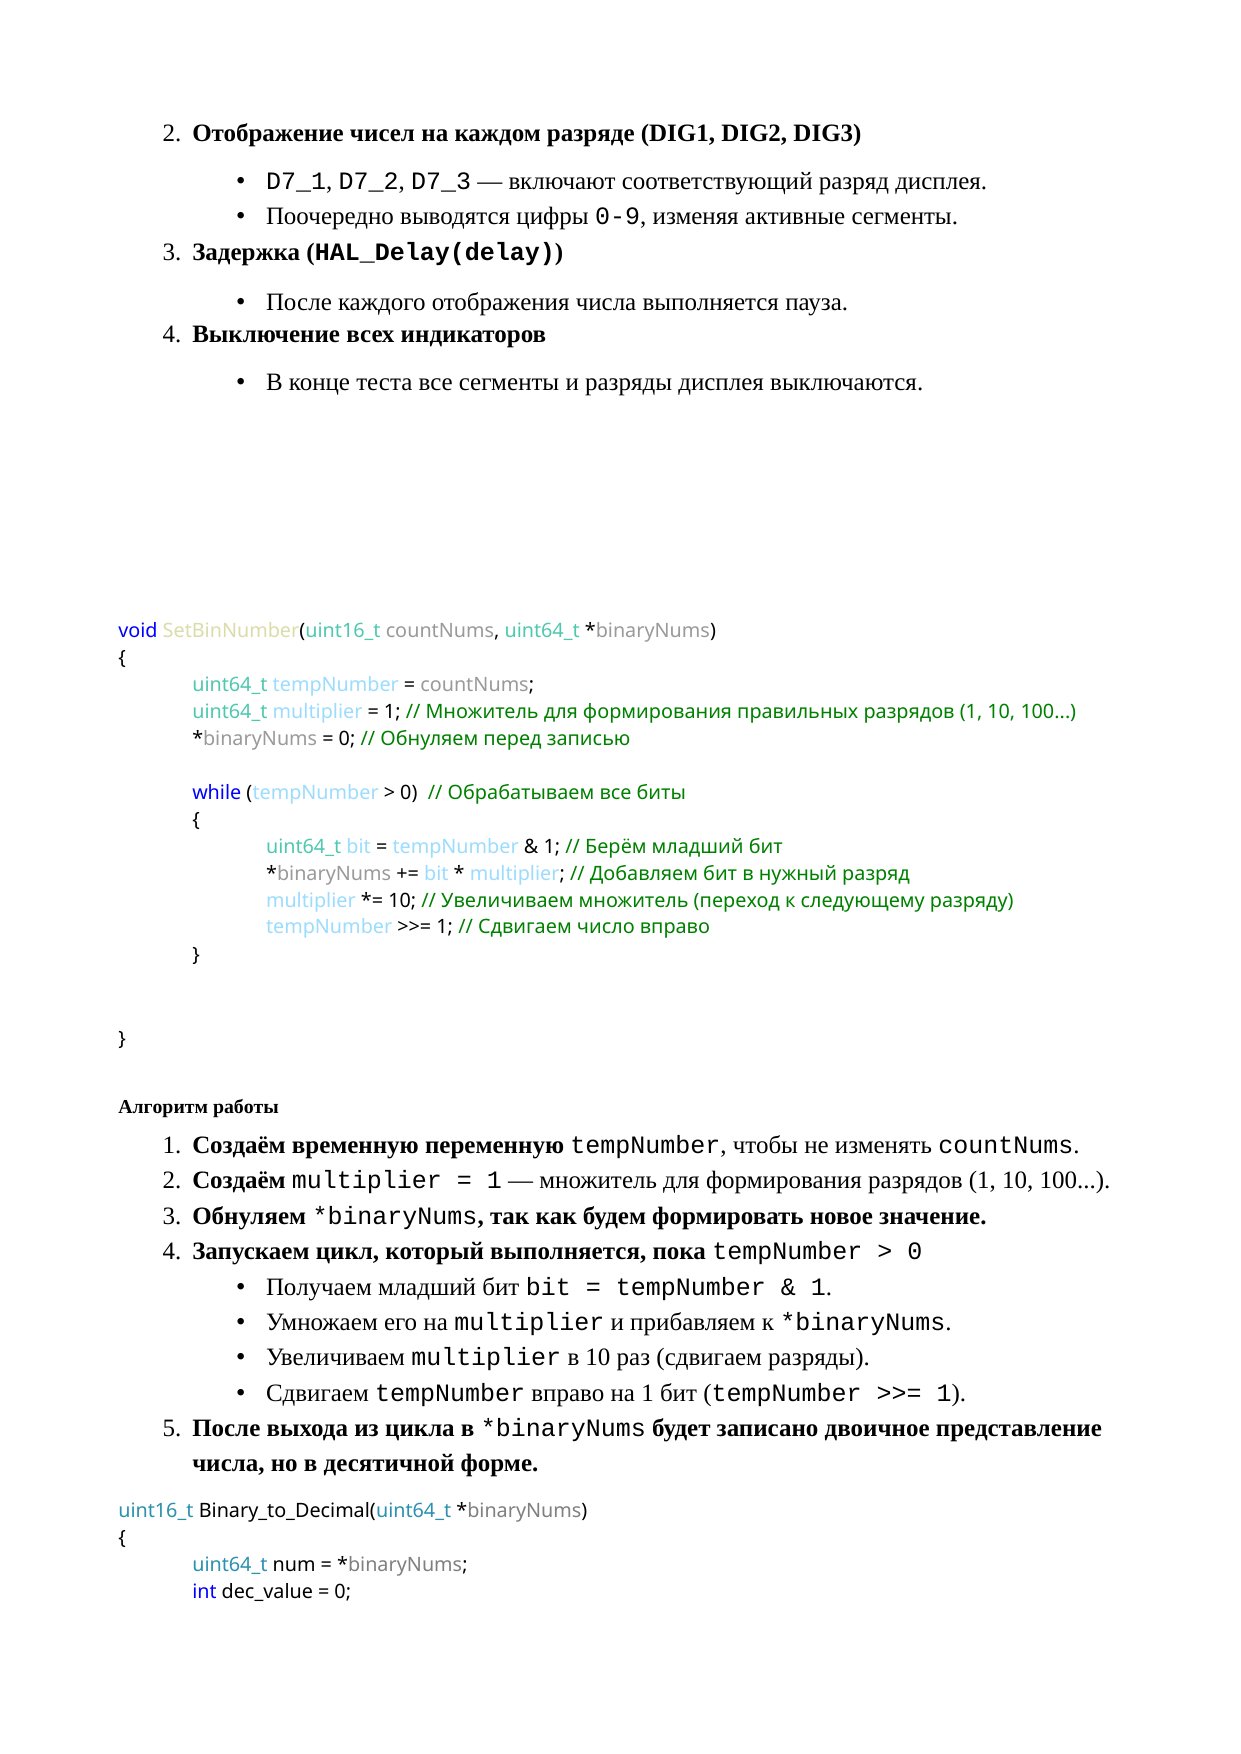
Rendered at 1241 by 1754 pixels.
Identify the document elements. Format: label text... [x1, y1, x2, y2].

list Создаём временную переменную tempNumber, чтобы не изменять countNums. [162, 1130, 1122, 1161]
text while (tempNumber > 0) // Обрабатываем все биты [118, 778, 1122, 805]
text } [118, 940, 1122, 967]
list После выхода из цикла в *binaryNums будет записано двоичное представление числа, но в десятичной форме. [162, 1413, 1122, 1477]
list В конце теста все сегменты и разряды дисплея выключаются. [236, 367, 1122, 396]
text *binaryNums += bit * multiplier; // Добавляем бит в нужный разряд [118, 859, 1122, 886]
list Запускаем цикл, который выполняется, пока tempNumber > 0 [162, 1236, 1122, 1267]
list Сдвигаем tempNumber вправо на 1 бит (tempNumber >>= 1). [236, 1378, 1122, 1409]
text uint64_t bit = tempNumber & 1; // Берём младший бит [118, 832, 1122, 859]
list D7_1, D7_2, D7_3 — включают соответствующий разряд дисплея. [236, 166, 1122, 197]
text uint64_t num = *binaryNums; [118, 1550, 1122, 1577]
list Умножаем его на multiplier и прибавляем к *binaryNums. [236, 1307, 1122, 1338]
list Выключение всех индикаторов [162, 319, 1122, 348]
list Получаем младший бит bit = tempNumber & 1. [236, 1272, 1122, 1302]
text { [118, 805, 1122, 832]
subtitle Алгоритм работы [118, 1094, 1122, 1117]
list Увеличиваем multiplier в 10 раз (сдвигаем разряды). [236, 1342, 1122, 1373]
list Задержка (HAL_Delay(delay)) [162, 237, 1122, 267]
text uint16_t Binary_to_Decimal(uint64_t *binaryNums) [118, 1496, 1122, 1523]
text { [118, 1523, 1122, 1550]
list Поочередно выводятся цифры 0-9, изменяя активные сегменты. [236, 201, 1122, 232]
text int dec_value = 0; [118, 1577, 1122, 1604]
list Отображение чисел на каждом разряде (DIG1, DIG2, DIG3) [162, 118, 1122, 147]
text tempNumber >>= 1; // Сдвигаем число вправо [118, 913, 1122, 940]
text { [118, 643, 1122, 670]
text uint64_t multiplier = 1; // Множитель для формирования правильных разрядов (1, 10, 100...) [118, 697, 1122, 724]
text void SetBinNumber(uint16_t countNums, uint64_t *binaryNums) [118, 616, 1122, 643]
list Создаём multiplier = 1 — множитель для формирования разрядов (1, 10, 100...). [162, 1165, 1122, 1196]
text *binaryNums = 0; // Обнуляем перед записью [118, 724, 1122, 751]
text uint64_t tempNumber = countNums; [118, 670, 1122, 697]
list Обнуляем *binaryNums, так как будем формировать новое значение. [162, 1201, 1122, 1232]
list После каждого отображения числа выполняется пауза. [236, 287, 1122, 315]
text } [118, 1024, 1122, 1051]
text multiplier *= 10; // Увеличиваем множитель (переход к следующему разряду) [118, 886, 1122, 913]
